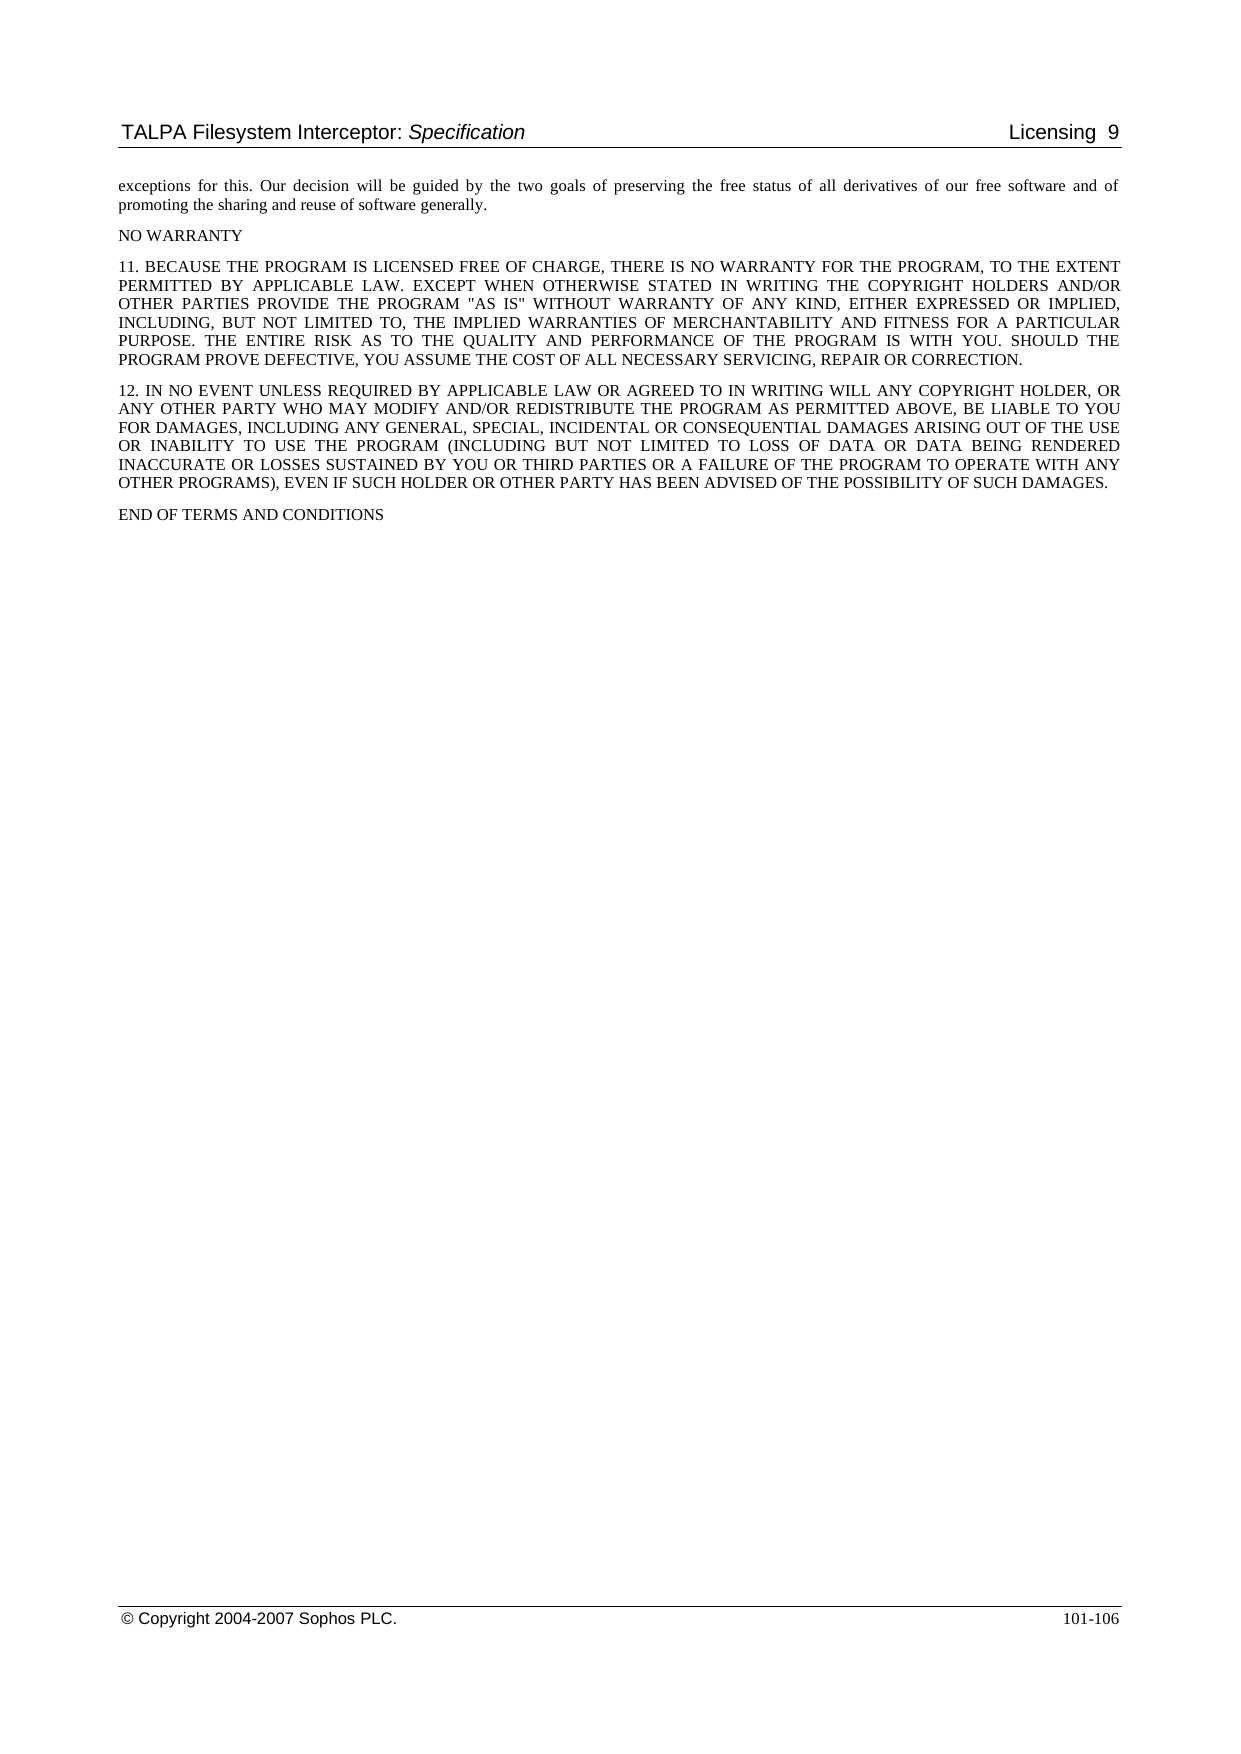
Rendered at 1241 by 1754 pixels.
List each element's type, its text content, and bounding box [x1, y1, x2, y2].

text exceptions for this. Our decision will be guided by the two goals of preserving the free status of all derivatives of our free software and of promoting the sharing and reuse of software generally. [118, 177, 1122, 214]
text 12. IN NO EVENT UNLESS REQUIRED BY APPLICABLE LAW OR AGREED TO IN WRITING WILL ANY COPYRIGHT HOLDER, OR ANY OTHER PARTY WHO MAY MODIFY AND/OR REDISTRIBUTE THE PROGRAM AS PERMITTED ABOVE, BE LIABLE TO YOU FOR DAMAGES, INCLUDING ANY GENERAL, SPECIAL, INCIDENTAL OR CONSEQUENTIAL DAMAGES ARISING OUT OF THE USE OR INABILITY TO USE THE PROGRAM (INCLUDING BUT NOT LIMITED TO LOSS OF DATA OR DATA BEING RENDERED INACCURATE OR LOSSES SUSTAINED BY YOU OR THIRD PARTIES OR A FAILURE OF THE PROGRAM TO OPERATE WITH ANY OTHER PROGRAMS), EVEN IF SUCH HOLDER OR OTHER PARTY HAS BEEN ADVISED OF THE POSSIBILITY OF SUCH DAMAGES. [118, 381, 1122, 492]
text NO WARRANTY [118, 226, 1122, 245]
text 11. BECAUSE THE PROGRAM IS LICENSED FREE OF CHARGE, THERE IS NO WARRANTY FOR THE PROGRAM, TO THE EXTENT PERMITTED BY APPLICABLE LAW. EXCEPT WHEN OTHERWISE STATED IN WRITING THE COPYRIGHT HOLDERS AND/OR OTHER PARTIES PROVIDE THE PROGRAM "AS IS" WITHOUT WARRANTY OF ANY KIND, EITHER EXPRESSED OR IMPLIED, INCLUDING, BUT NOT LIMITED TO, THE IMPLIED WARRANTIES OF MERCHANTABILITY AND FITNESS FOR A PARTICULAR PURPOSE. THE ENTIRE RISK AS TO THE QUALITY AND PERFORMANCE OF THE PROGRAM IS WITH YOU. SHOULD THE PROGRAM PROVE DEFECTIVE, YOU ASSUME THE COST OF ALL NECESSARY SERVICING, REPAIR OR CORRECTION. [118, 257, 1122, 369]
text END OF TERMS AND CONDITIONS [118, 505, 1122, 523]
